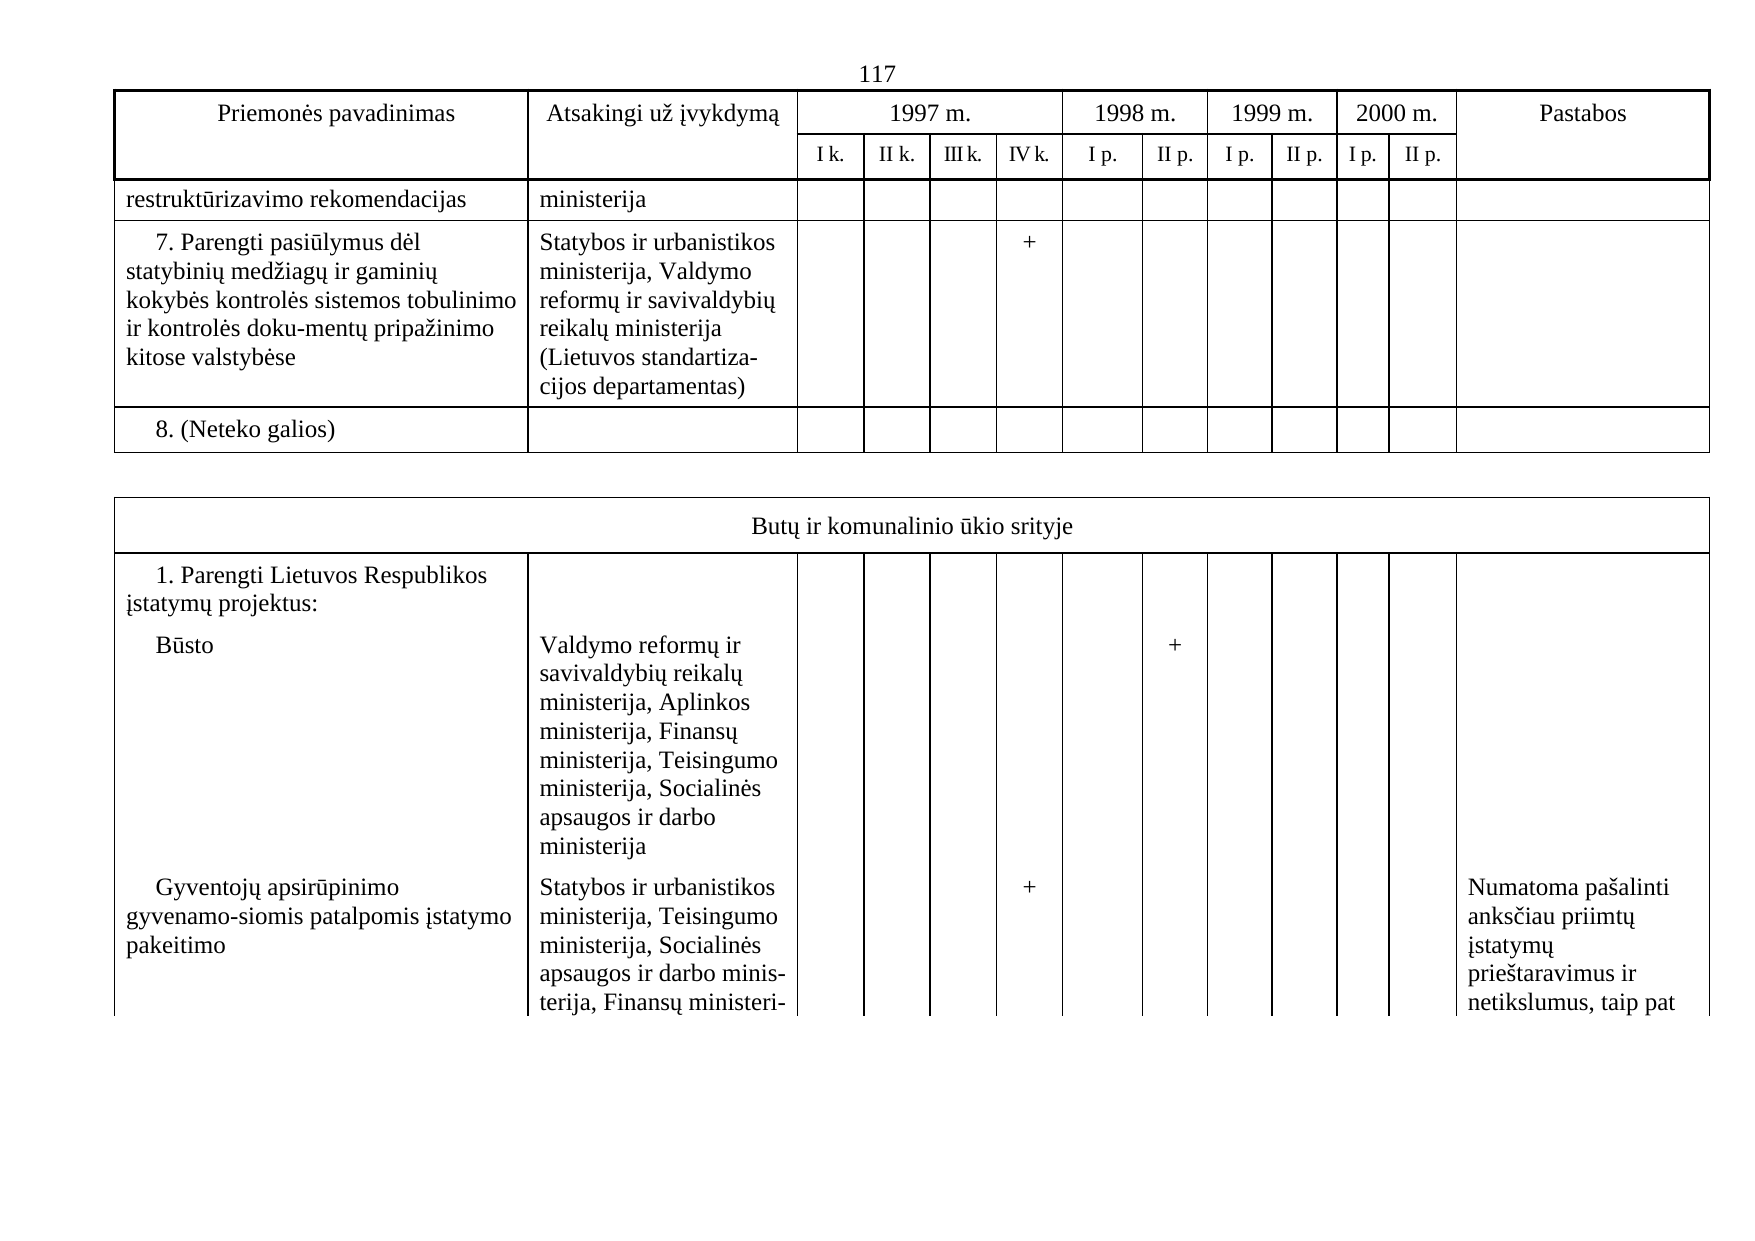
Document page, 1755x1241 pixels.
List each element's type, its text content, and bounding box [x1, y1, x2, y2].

table_cell [1143, 221, 1207, 406]
table_cell [529, 554, 797, 623]
table_cell [115, 453, 528, 497]
table_cell [1390, 624, 1456, 866]
table_cell [1063, 181, 1142, 219]
table_cell [997, 554, 1062, 623]
table_cell [1143, 181, 1207, 219]
table_cell [1457, 554, 1709, 623]
table_cell [931, 181, 996, 219]
table_cell [997, 624, 1062, 866]
table_cell [798, 866, 863, 1016]
table_cell [798, 221, 863, 406]
table_cell [930, 453, 996, 497]
table_cell II k. [865, 135, 929, 178]
table_cell [864, 453, 930, 497]
table_cell [865, 554, 929, 623]
table_cell [1337, 453, 1389, 497]
table_cell [997, 181, 1062, 219]
table_cell [1063, 221, 1142, 406]
table_cell Būsto [115, 624, 527, 866]
table_cell [931, 221, 996, 406]
table_cell I p. [1063, 135, 1142, 178]
table_cell [1338, 221, 1388, 406]
table_cell Statybos ir urbanistikos ministerija, Valdymo reformų ir savivaldybių reikalų ministerija (Lietuvos standartiza-cijos departamentas) [529, 221, 797, 406]
table_cell [1063, 408, 1142, 451]
table_cell II p. [1273, 135, 1336, 178]
table_cell Numatoma pašalinti anksčiau priimtų įstatymų prieštaravimus ir netikslumus, taip pat [1457, 866, 1709, 1016]
table_cell [1208, 624, 1271, 866]
table_cell [1338, 624, 1388, 866]
table_cell I p. [1338, 135, 1388, 178]
table_cell [116, 133, 527, 178]
table_cell 1. Parengti Lietuvos Respublikos įstatymų projektus: [115, 554, 527, 623]
table_cell [1063, 554, 1142, 623]
table_cell Gyventojų apsirūpinimo gyvenamo-siomis patalpomis įstatymo pakeitimo [115, 866, 527, 1016]
table_cell [865, 866, 929, 1016]
table_cell [1273, 408, 1336, 451]
table_cell [1390, 408, 1456, 451]
table_header 1999 m. [1208, 92, 1336, 133]
table_cell [1390, 866, 1456, 1016]
table_cell IV k. [997, 135, 1062, 178]
table_cell [1389, 453, 1456, 497]
table_cell [1273, 181, 1336, 219]
table_cell + [997, 221, 1062, 406]
table_cell [1338, 408, 1388, 451]
table_cell [996, 453, 1063, 497]
table_cell [1272, 453, 1337, 497]
table_cell [1208, 554, 1271, 623]
table_cell [1063, 453, 1143, 497]
table_cell [1273, 221, 1336, 406]
table_cell [1457, 181, 1709, 219]
table_cell [1457, 408, 1709, 451]
table_cell [931, 866, 996, 1016]
table_cell [1208, 408, 1271, 451]
table_cell [1207, 453, 1272, 497]
table_cell [529, 408, 797, 451]
table_cell [865, 181, 929, 219]
table_cell Butų ir komunalinio ūkio srityje [115, 498, 1709, 552]
table_cell [1143, 453, 1207, 497]
table_cell [798, 554, 863, 623]
table_cell [1208, 221, 1271, 406]
table_cell [1063, 624, 1142, 866]
table_header 1997 m. [798, 92, 1062, 133]
table_cell [1338, 554, 1388, 623]
table_cell [1273, 866, 1336, 1016]
table_cell [797, 453, 864, 497]
table_cell [528, 453, 797, 497]
table_cell [931, 554, 996, 623]
table_cell + [997, 866, 1062, 1016]
table_cell [1456, 453, 1709, 497]
table_cell [798, 408, 863, 451]
table_cell [931, 408, 996, 451]
table_cell [529, 133, 797, 178]
table_cell [1143, 408, 1207, 451]
table_cell [1143, 866, 1207, 1016]
table_cell I p. [1208, 135, 1271, 178]
table_cell restruktūrizavimo rekomendacijas [115, 181, 527, 219]
table_cell [1338, 866, 1388, 1016]
table_cell [1390, 181, 1456, 219]
table_cell [931, 624, 996, 866]
table_cell [865, 221, 929, 406]
table_cell Valdymo reformų ir savivaldybių reikalų ministerija, Aplinkos ministerija, Finansų ministerija, Teisingumo ministerija, Socialinės apsaugos ir darbo ministerija [529, 624, 797, 866]
table_cell I k. [798, 135, 863, 178]
table_cell [1390, 221, 1456, 406]
table_header Pastabos [1457, 92, 1708, 133]
table_cell [1457, 221, 1709, 406]
table_cell + [1143, 624, 1207, 866]
table_cell [865, 624, 929, 866]
table_cell [1457, 624, 1709, 866]
table_cell [1273, 554, 1336, 623]
table_cell Statybos ir urbanistikos ministerija, Teisingumo ministerija, Socialinės apsaugos ir darbo minis-terija, Finansų ministeri- [529, 866, 797, 1016]
table_cell [1390, 554, 1456, 623]
table_cell [798, 181, 863, 219]
table_cell [1143, 554, 1207, 623]
table_cell [997, 408, 1062, 451]
table_cell III k. [931, 135, 996, 178]
table_cell ministerija [529, 181, 797, 219]
table_cell [1208, 181, 1271, 219]
table_cell II p. [1143, 135, 1207, 178]
table_cell [1063, 866, 1142, 1016]
table_header Atsakingi už įvykdymą [529, 92, 797, 133]
table_cell 7. Parengti pasiūlymus dėl statybinių medžiagų ir gaminių kokybės kontrolės sistemos tobulinimo ir kontrolės doku-mentų pripažinimo kitose valstybėse [115, 221, 527, 406]
table_cell [798, 624, 863, 866]
table_header 1998 m. [1063, 92, 1207, 133]
table_cell [1338, 181, 1388, 219]
table_header 2000 m. [1338, 92, 1456, 133]
table_cell 8. (Neteko galios) [115, 408, 527, 451]
table_cell [1273, 624, 1336, 866]
table_cell [865, 408, 929, 451]
table_header Priemonės pavadinimas [116, 92, 527, 133]
table_cell [1457, 133, 1708, 178]
table_cell [1208, 866, 1271, 1016]
table_cell II p. [1390, 135, 1456, 178]
